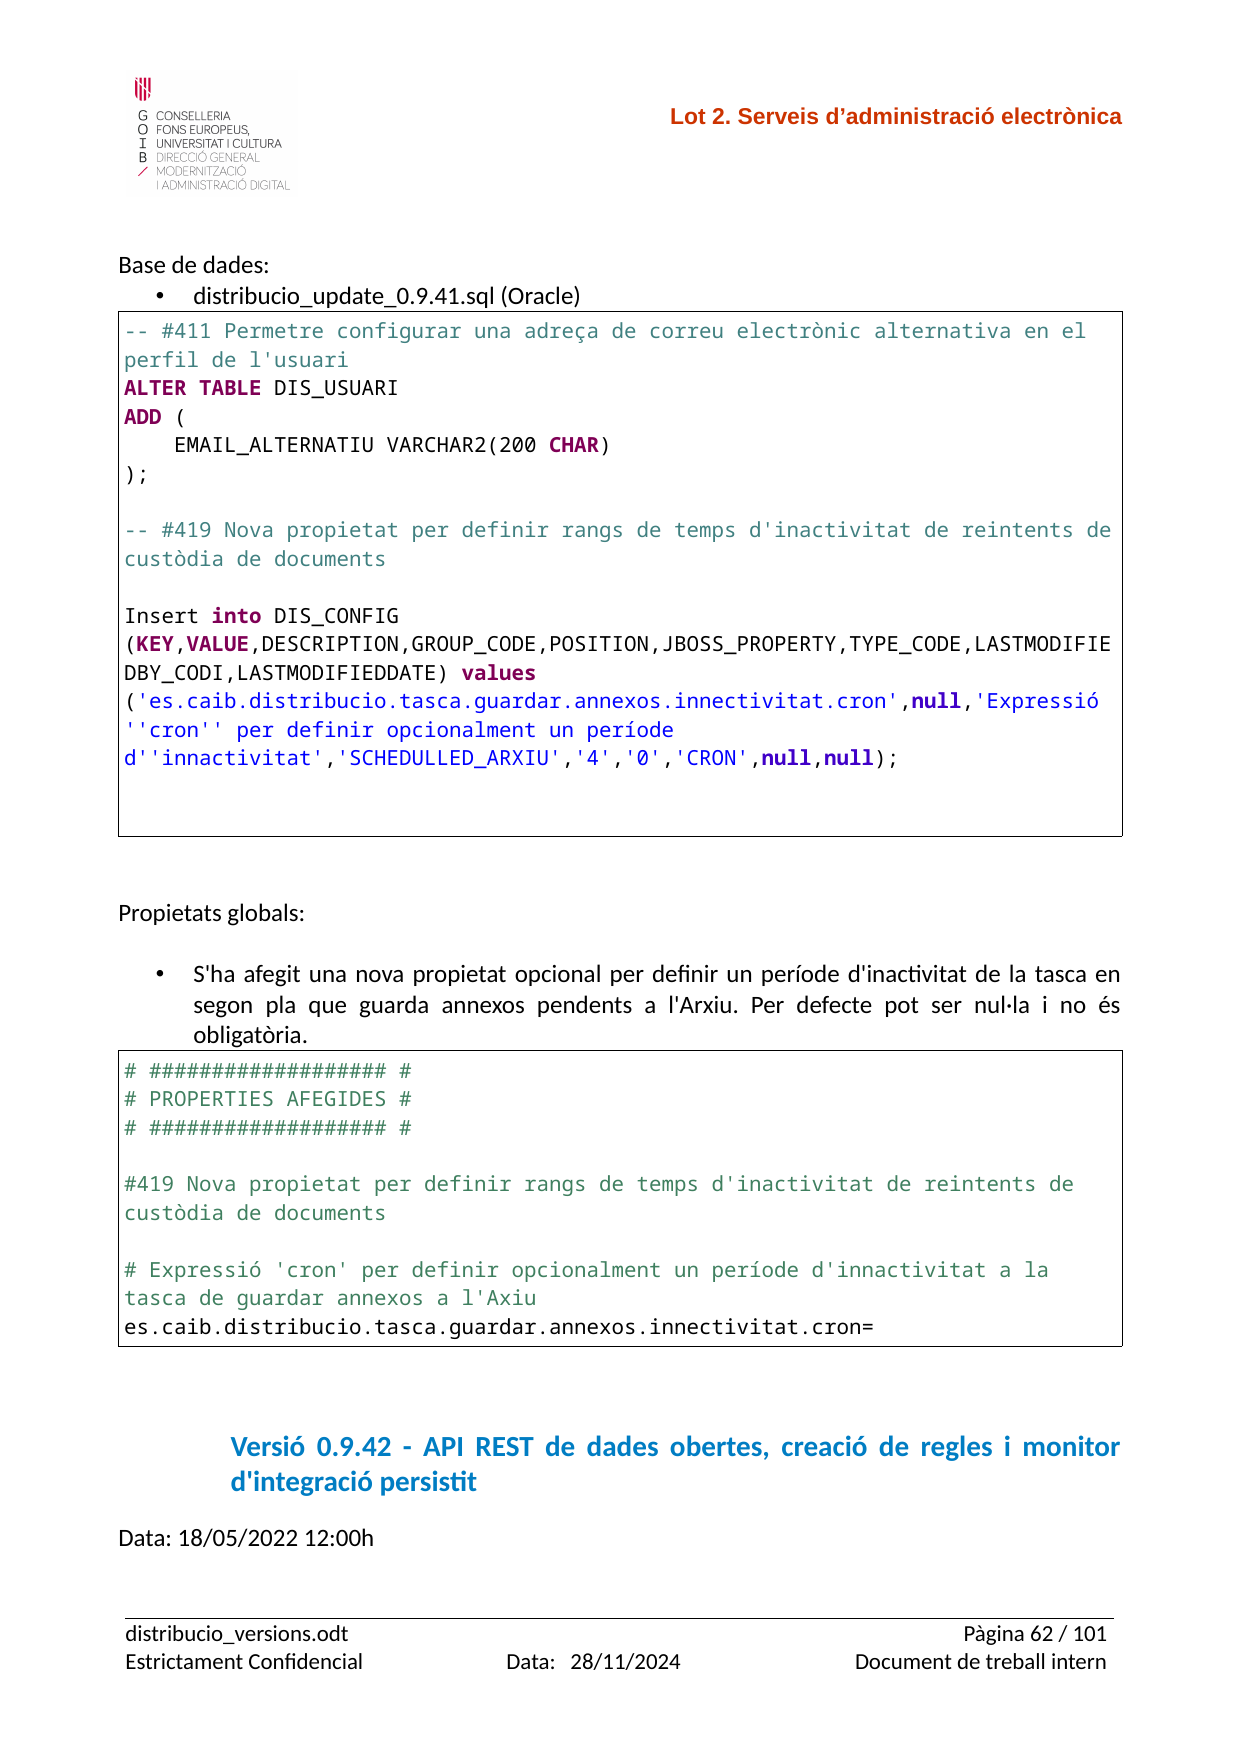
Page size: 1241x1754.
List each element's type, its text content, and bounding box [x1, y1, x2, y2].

text Propietats globals: [118, 897, 1122, 928]
list distribucio_update_0.9.41.sql (Oracle) [156, 280, 1122, 311]
table_header -- #411 Permetre configurar una adreça de correu electrònic alternativa en el perfil de l'usuari ALTER TABLE DIS_USUARI ADD ( EMAIL_ALTERNATIU VARCHAR2(200 CHAR) ); -- #419 Nova propietat per definir rangs de temps d'inactivitat de reintents de custòdia de documents Insert into DIS_CONFIG (KEY,VALUE,DESCRIPTION,GROUP_CODE,POSITION,JBOSS_PROPERTY,TYPE_CODE,LASTMODIFIEDBY_CODI,LASTMODIFIEDDATE) values ('es.caib.distribucio.tasca.guardar.annexos.innectivitat.cron',null,'Expressió ''cron'' per definir opcionalment un període d''innactivitat','SCHEDULLED_ARXIU','4','0','CRON',null,null); [119, 312, 1122, 836]
subtitle Versió 0.9.42 - API REST de dades obertes, creació de regles i monitor d'integració persistit [153, 1428, 1122, 1499]
table_header # ################### # # PROPERTIES AFEGIDES # # ################### # #419 Nova propietat per definir rangs de temps d'inactivitat de reintents de custòdia de documents # Expressió 'cron' per definir opcionalment un període d'innactivitat a la tasca de guardar annexos a l'Axiu es.caib.distribucio.tasca.guardar.annexos.innectivitat.cron= [119, 1051, 1122, 1346]
text Data: 18/05/2022 12:00h [118, 1523, 1122, 1553]
list S'ha afegit una nova propietat opcional per definir un període d'inactivitat de la tasca en segon pla que guarda annexos pendents a l'Arxiu. Per defecte pot ser nul·la i no és obligatòria. [156, 958, 1122, 1050]
text Base de dades: [118, 250, 1122, 280]
picture [126, 70, 299, 197]
